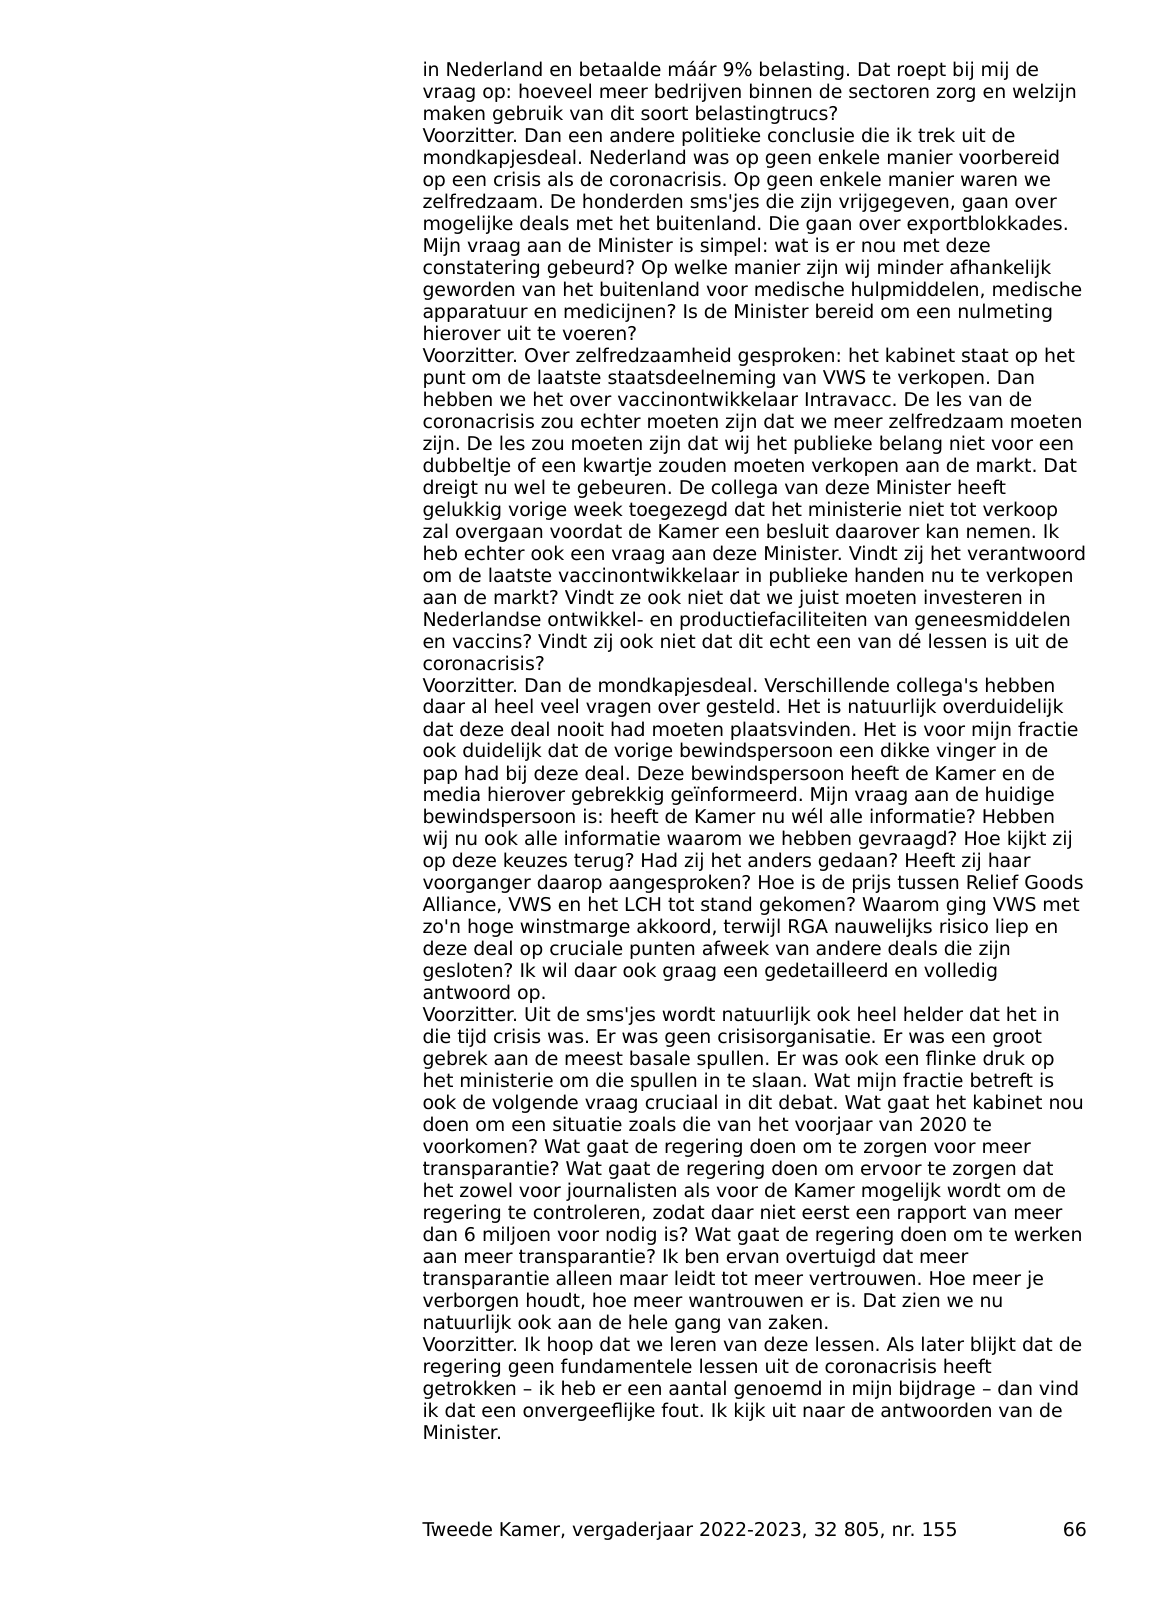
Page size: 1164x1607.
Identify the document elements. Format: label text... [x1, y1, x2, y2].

text Voorzitter. Over zelfredzaamheid gesproken: het kabinet staat op het punt om de laatste staatsdeelneming van VWS te verkopen. Dan hebben we het over vaccinontwikkelaar Intravacc. De les van de coronacrisis zou echter moeten zijn dat we meer zelfredzaam moeten zijn. De les zou moeten zijn dat wij het publieke belang niet voor een dubbeltje of een kwartje zouden moeten verkopen aan de markt. Dat dreigt nu wel te gebeuren. De collega van deze Minister heeft gelukkig vorige week toegezegd dat het ministerie niet tot verkoop zal overgaan voordat de Kamer een besluit daarover kan nemen. Ik heb echter ook een vraag aan deze Minister. Vindt zij het verantwoord om de laatste vaccinontwikkelaar in publieke handen nu te verkopen aan de markt? Vindt ze ook niet dat we juist moeten investeren in Nederlandse ontwikkel- en productiefaciliteiten van geneesmiddelen en vaccins? Vindt zij ook niet dat dit echt een van dé lessen is uit de coronacrisis? [422, 345, 1087, 674]
text Voorzitter. Dan een andere politieke conclusie die ik trek uit de mondkapjesdeal. Nederland was op geen enkele manier voorbereid op een crisis als de coronacrisis. Op geen enkele manier waren we zelfredzaam. De honderden sms'jes die zijn vrijgegeven, gaan over mogelijke deals met het buitenland. Die gaan over exportblokkades. Mijn vraag aan de Minister is simpel: wat is er nou met deze constatering gebeurd? Op welke manier zijn wij minder afhankelijk geworden van het buitenland voor medische hulpmiddelen, medische apparatuur en medicijnen? Is de Minister bereid om een nulmeting hierover uit te voeren? [422, 125, 1087, 345]
text Voorzitter. Dan de mondkapjesdeal. Verschillende collega's hebben daar al heel veel vragen over gesteld. Het is natuurlijk overduidelijk dat deze deal nooit had moeten plaatsvinden. Het is voor mijn fractie ook duidelijk dat de vorige bewindspersoon een dikke vinger in de pap had bij deze deal. Deze bewindspersoon heeft de Kamer en de media hierover gebrekkig geïnformeerd. Mijn vraag aan de huidige bewindspersoon is: heeft de Kamer nu wél alle informatie? Hebben wij nu ook alle informatie waarom we hebben gevraagd? Hoe kijkt zij op deze keuzes terug? Had zij het anders gedaan? Heeft zij haar voorganger daarop aangesproken? Hoe is de prijs tussen Relief Goods Alliance, VWS en het LCH tot stand gekomen? Waarom ging VWS met zo'n hoge winstmarge akkoord, terwijl RGA nauwelijks risico liep en deze deal op cruciale punten afweek van andere deals die zijn gesloten? Ik wil daar ook graag een gedetailleerd en volledig antwoord op. [422, 674, 1087, 1004]
text Voorzitter. Ik hoop dat we leren van deze lessen. Als later blijkt dat de regering geen fundamentele lessen uit de coronacrisis heeft getrokken – ik heb er een aantal genoemd in mijn bijdrage – dan vind ik dat een onvergeeflijke fout. Ik kijk uit naar de antwoorden van de Minister. [422, 1334, 1087, 1444]
text in Nederland en betaalde máár 9% belasting. Dat roept bij mij de vraag op: hoeveel meer bedrijven binnen de sectoren zorg en welzijn maken gebruik van dit soort belastingtrucs? [422, 59, 1087, 125]
text Voorzitter. Uit de sms'jes wordt natuurlijk ook heel helder dat het in die tijd crisis was. Er was geen crisisorganisatie. Er was een groot gebrek aan de meest basale spullen. Er was ook een flinke druk op het ministerie om die spullen in te slaan. Wat mijn fractie betreft is ook de volgende vraag cruciaal in dit debat. Wat gaat het kabinet nou doen om een situatie zoals die van het voorjaar van 2020 te voorkomen? Wat gaat de regering doen om te zorgen voor meer transparantie? Wat gaat de regering doen om ervoor te zorgen dat het zowel voor journalisten als voor de Kamer mogelijk wordt om de regering te controleren, zodat daar niet eerst een rapport van meer dan 6 miljoen voor nodig is? Wat gaat de regering doen om te werken aan meer transparantie? Ik ben ervan overtuigd dat meer transparantie alleen maar leidt tot meer vertrouwen. Hoe meer je verborgen houdt, hoe meer wantrouwen er is. Dat zien we nu natuurlijk ook aan de hele gang van zaken. [422, 1004, 1087, 1334]
